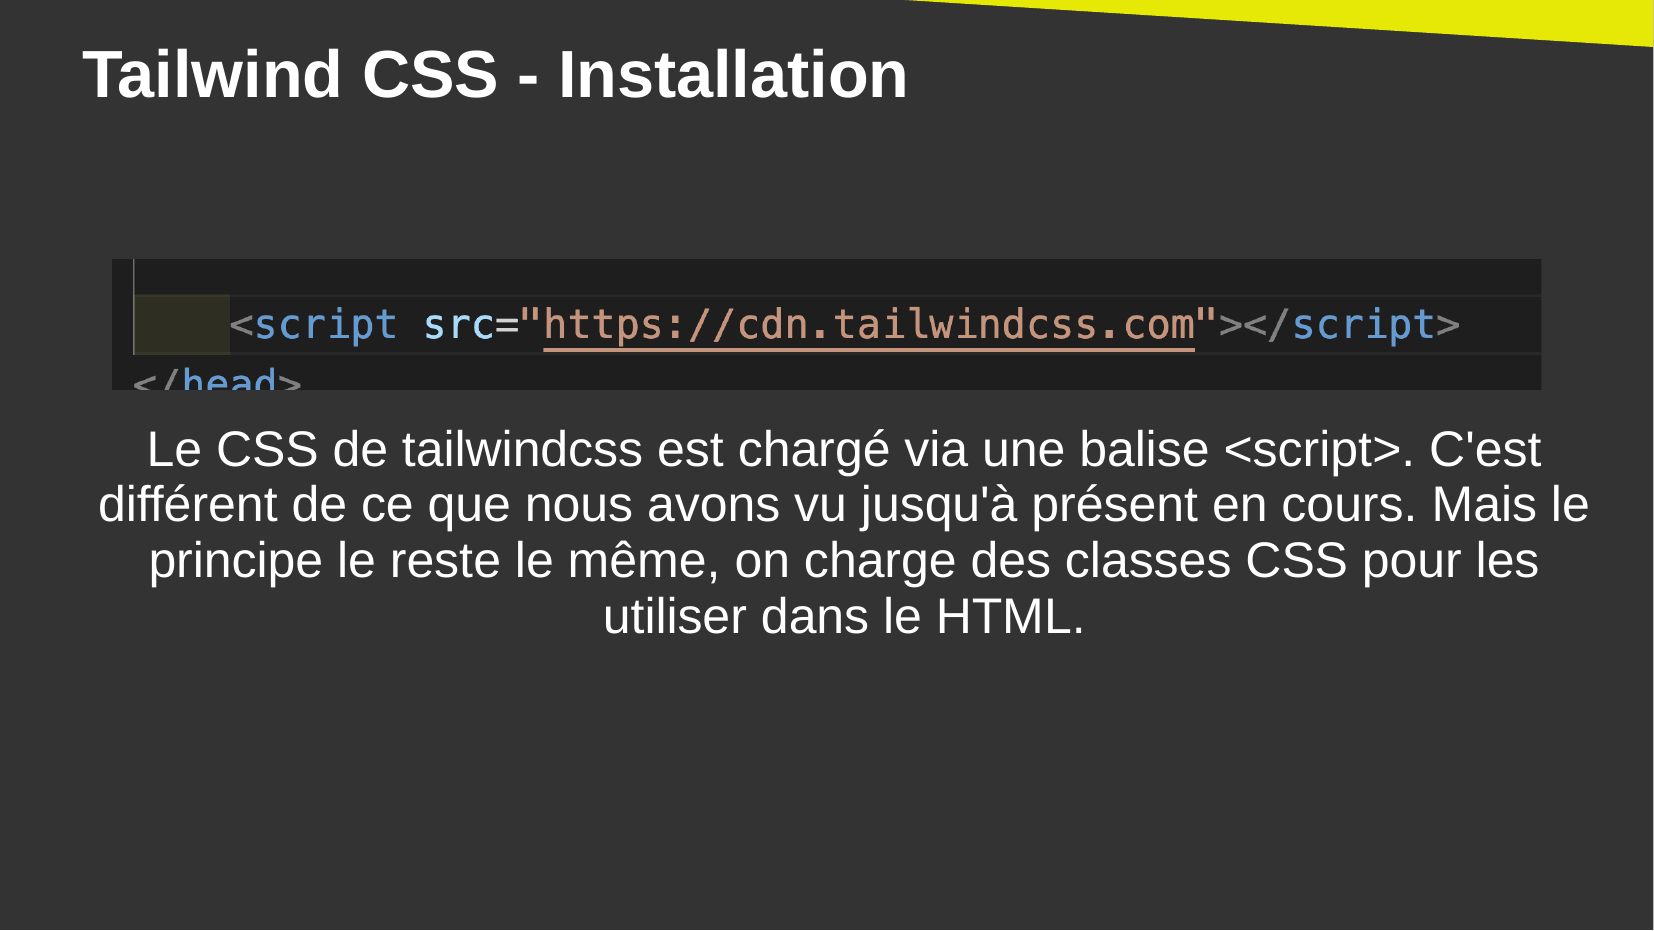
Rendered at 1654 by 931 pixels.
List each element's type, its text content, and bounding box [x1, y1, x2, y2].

text_box Le CSS de tailwindcss est chargé via une balise <script>. C'est différent de ce que nous avons vu jusqu'à présent en cours. Mais le principe le reste le même, on charge des classes CSS pour les utiliser dans le HTML. [59, 413, 1630, 662]
title Tailwind CSS - Installation [82, 37, 1571, 114]
picture [112, 259, 1542, 390]
text_box [905, 0, 1654, 48]
